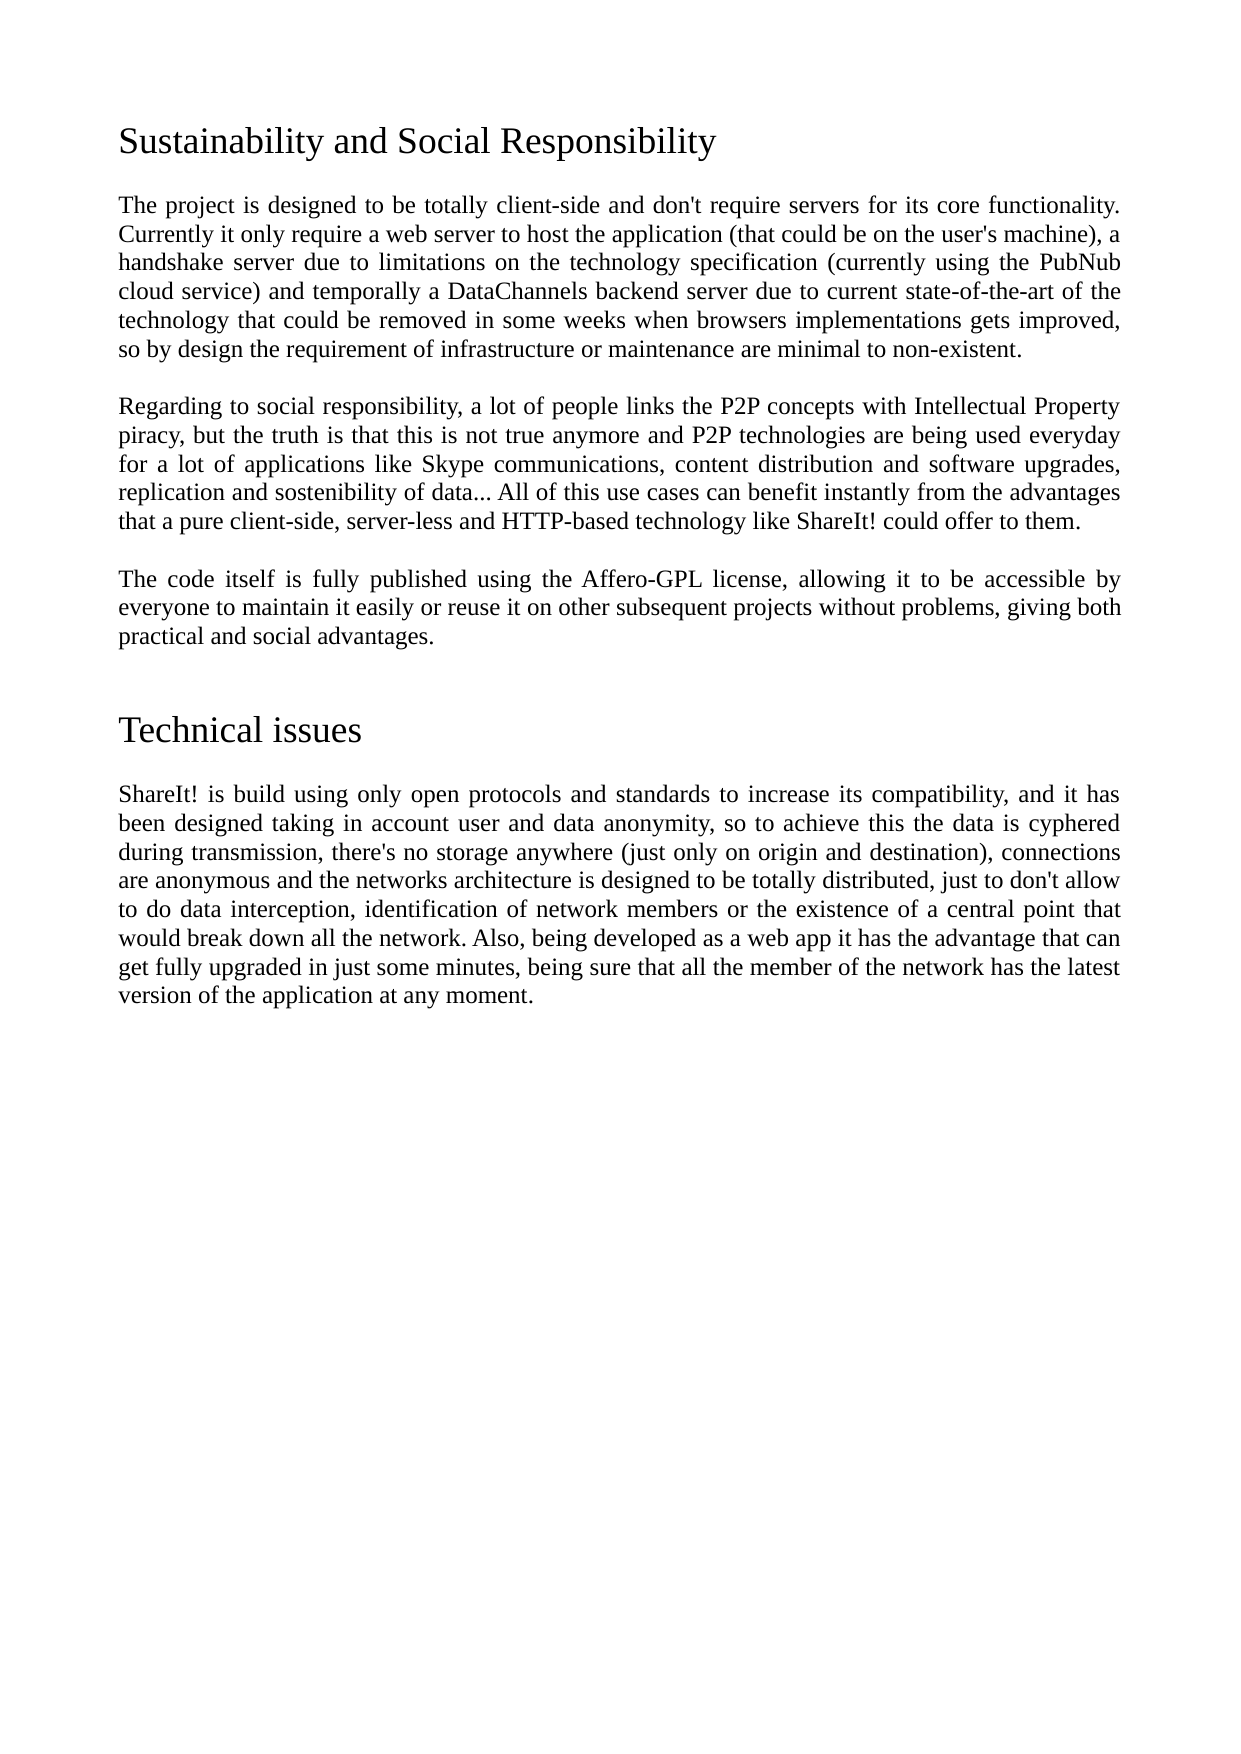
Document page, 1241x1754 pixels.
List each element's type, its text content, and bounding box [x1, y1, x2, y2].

text ShareIt! is build using only open protocols and standards to increase its compatibility, and it has been designed taking in account user and data anonymity, so to achieve this the data is cyphered during transmission, there's no storage anywhere (just only on origin and destination), connections are anonymous and the networks architecture is designed to be totally distributed, just to don't allow to do data interception, identification of network members or the existence of a central point that would break down all the network. Also, being developed as a web app it has the advantage that can get fully upgraded in just some minutes, being sure that all the member of the network has the latest version of the application at any moment. [118, 779, 1122, 1009]
text The code itself is fully published using the Affero-GPL license, allowing it to be accessible by everyone to maintain it easily or reuse it on other subsequent projects without problems, giving both practical and social advantages. [118, 564, 1122, 650]
text Sustainability and Social Responsibility [118, 118, 1122, 161]
text The project is designed to be totally client-side and don't require servers for its core functionality. Currently it only require a web server to host the application (that could be on the user's machine), a handshake server due to limitations on the technology specification (currently using the PubNub cloud service) and temporally a DataChannels backend server due to current state-of-the-art of the technology that could be removed in some weeks when browsers implementations gets improved, so by design the requirement of infrastructure or maintenance are minimal to non-existent. [118, 190, 1122, 362]
text Regarding to social responsibility, a lot of people links the P2P concepts with Intellectual Property piracy, but the truth is that this is not true anymore and P2P technologies are being used everyday for a lot of applications like Skype communications, content distribution and software upgrades, replication and sostenibility of data... All of this use cases can benefit instantly from the advantages that a pure client-side, server-less and HTTP-based technology like ShareIt! could offer to them. [118, 391, 1122, 535]
text Technical issues [118, 707, 1122, 751]
